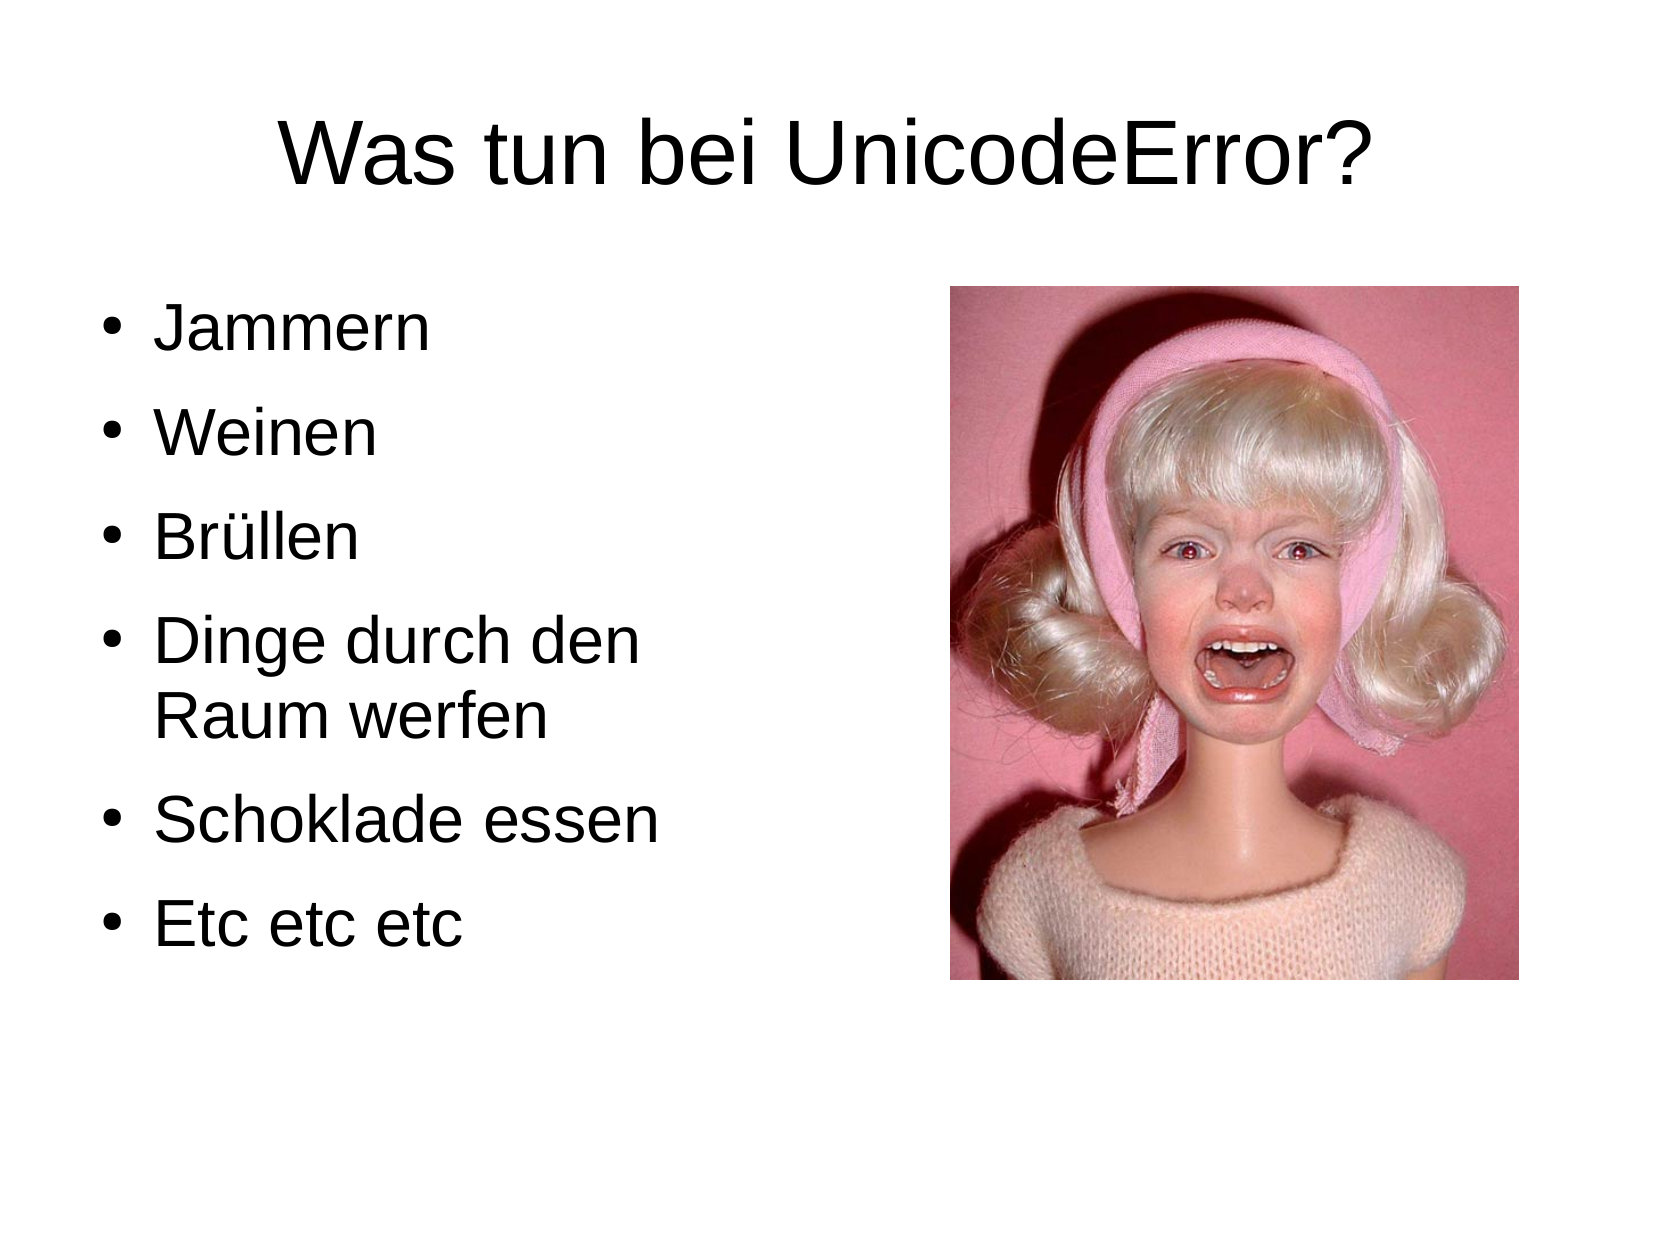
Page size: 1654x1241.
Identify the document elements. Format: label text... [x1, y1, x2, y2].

list Jammern Weinen Brüllen Dinge durch den Raum werfen Schoklade essen Etc etc etc [82, 290, 1571, 1010]
picture [950, 286, 1519, 980]
title Was tun bei UnicodeError? [82, 49, 1571, 257]
